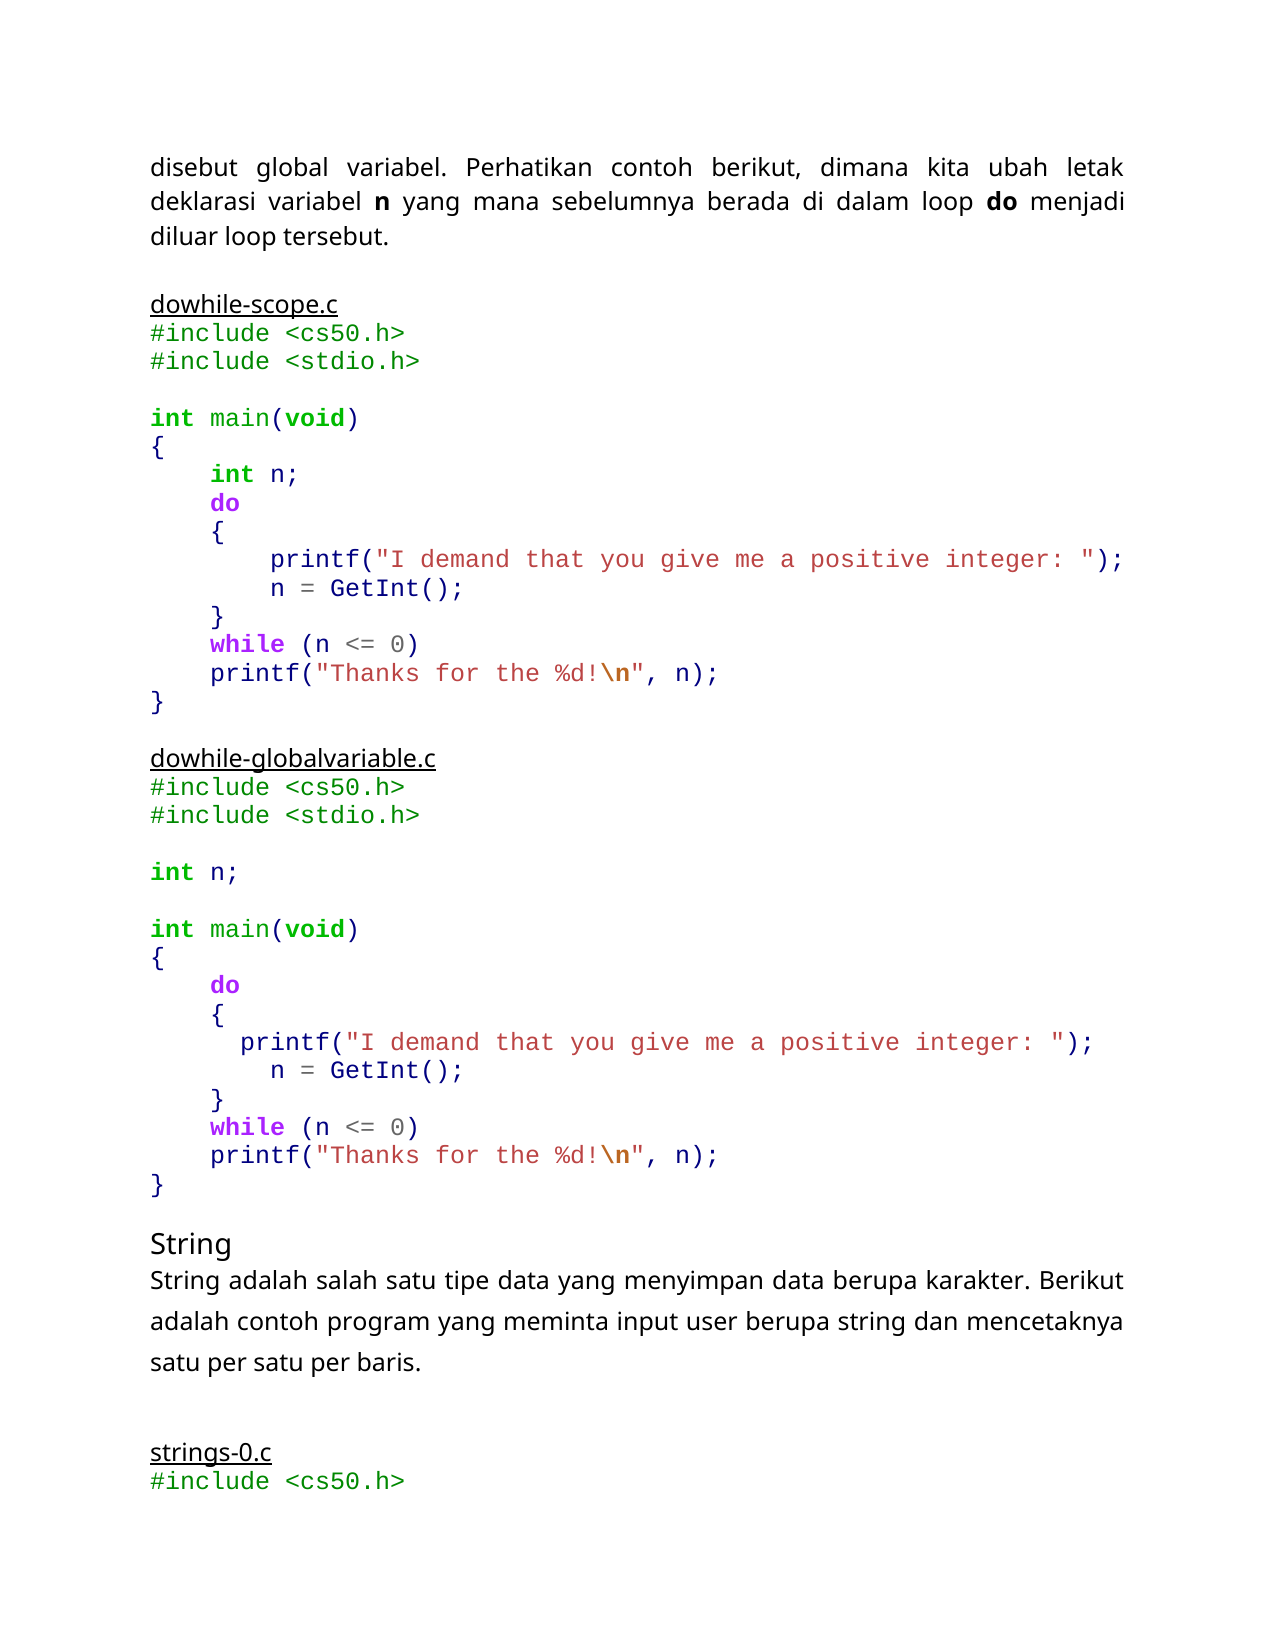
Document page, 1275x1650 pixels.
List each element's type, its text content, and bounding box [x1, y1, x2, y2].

text } [150, 604, 1125, 632]
text printf("I demand that you give me a positive integer: "); [150, 1030, 1125, 1058]
text int main(void) [150, 405, 1125, 434]
text String adalah salah satu tipe data yang menyimpan data berupa karakter. Berikut adalah contoh program yang meminta input user berupa string dan mencetaknya satu per satu per baris. [150, 1263, 1125, 1379]
text { [150, 1001, 1125, 1030]
text strings-0.c [150, 1434, 1125, 1468]
text } [150, 689, 1125, 717]
text #include <stdio.h> [150, 349, 1125, 377]
text #include <cs50.h> [150, 1468, 1125, 1497]
text while (n <= 0) [150, 632, 1125, 660]
text int n; [150, 462, 1125, 490]
text dowhile-globalvariable.c [150, 741, 1125, 775]
text #include <cs50.h> [150, 775, 1125, 803]
text n = GetInt(); [150, 1058, 1125, 1086]
text { [150, 945, 1125, 973]
text } [150, 1086, 1125, 1115]
text int n; [150, 860, 1125, 888]
text printf("Thanks for the %d!\n", n); [150, 1143, 1125, 1171]
text #include <stdio.h> [150, 803, 1125, 831]
text { [150, 519, 1125, 547]
text while (n <= 0) [150, 1115, 1125, 1143]
text String [150, 1223, 1125, 1263]
text printf("I demand that you give me a positive integer: "); [150, 547, 1125, 575]
text } [150, 1171, 1125, 1200]
text do [150, 490, 1125, 519]
text #include <cs50.h> [150, 320, 1125, 349]
text do [150, 973, 1125, 1001]
text printf("Thanks for the %d!\n", n); [150, 660, 1125, 689]
text int main(void) [150, 916, 1125, 945]
text n = GetInt(); [150, 575, 1125, 604]
text disebut global variabel. Perhatikan contoh berikut, dimana kita ubah letak deklarasi variabel n yang mana sebelumnya berada di dalam loop do menjadi diluar loop tersebut. [150, 150, 1125, 252]
text { [150, 434, 1125, 462]
text dowhile-scope.c [150, 286, 1125, 320]
